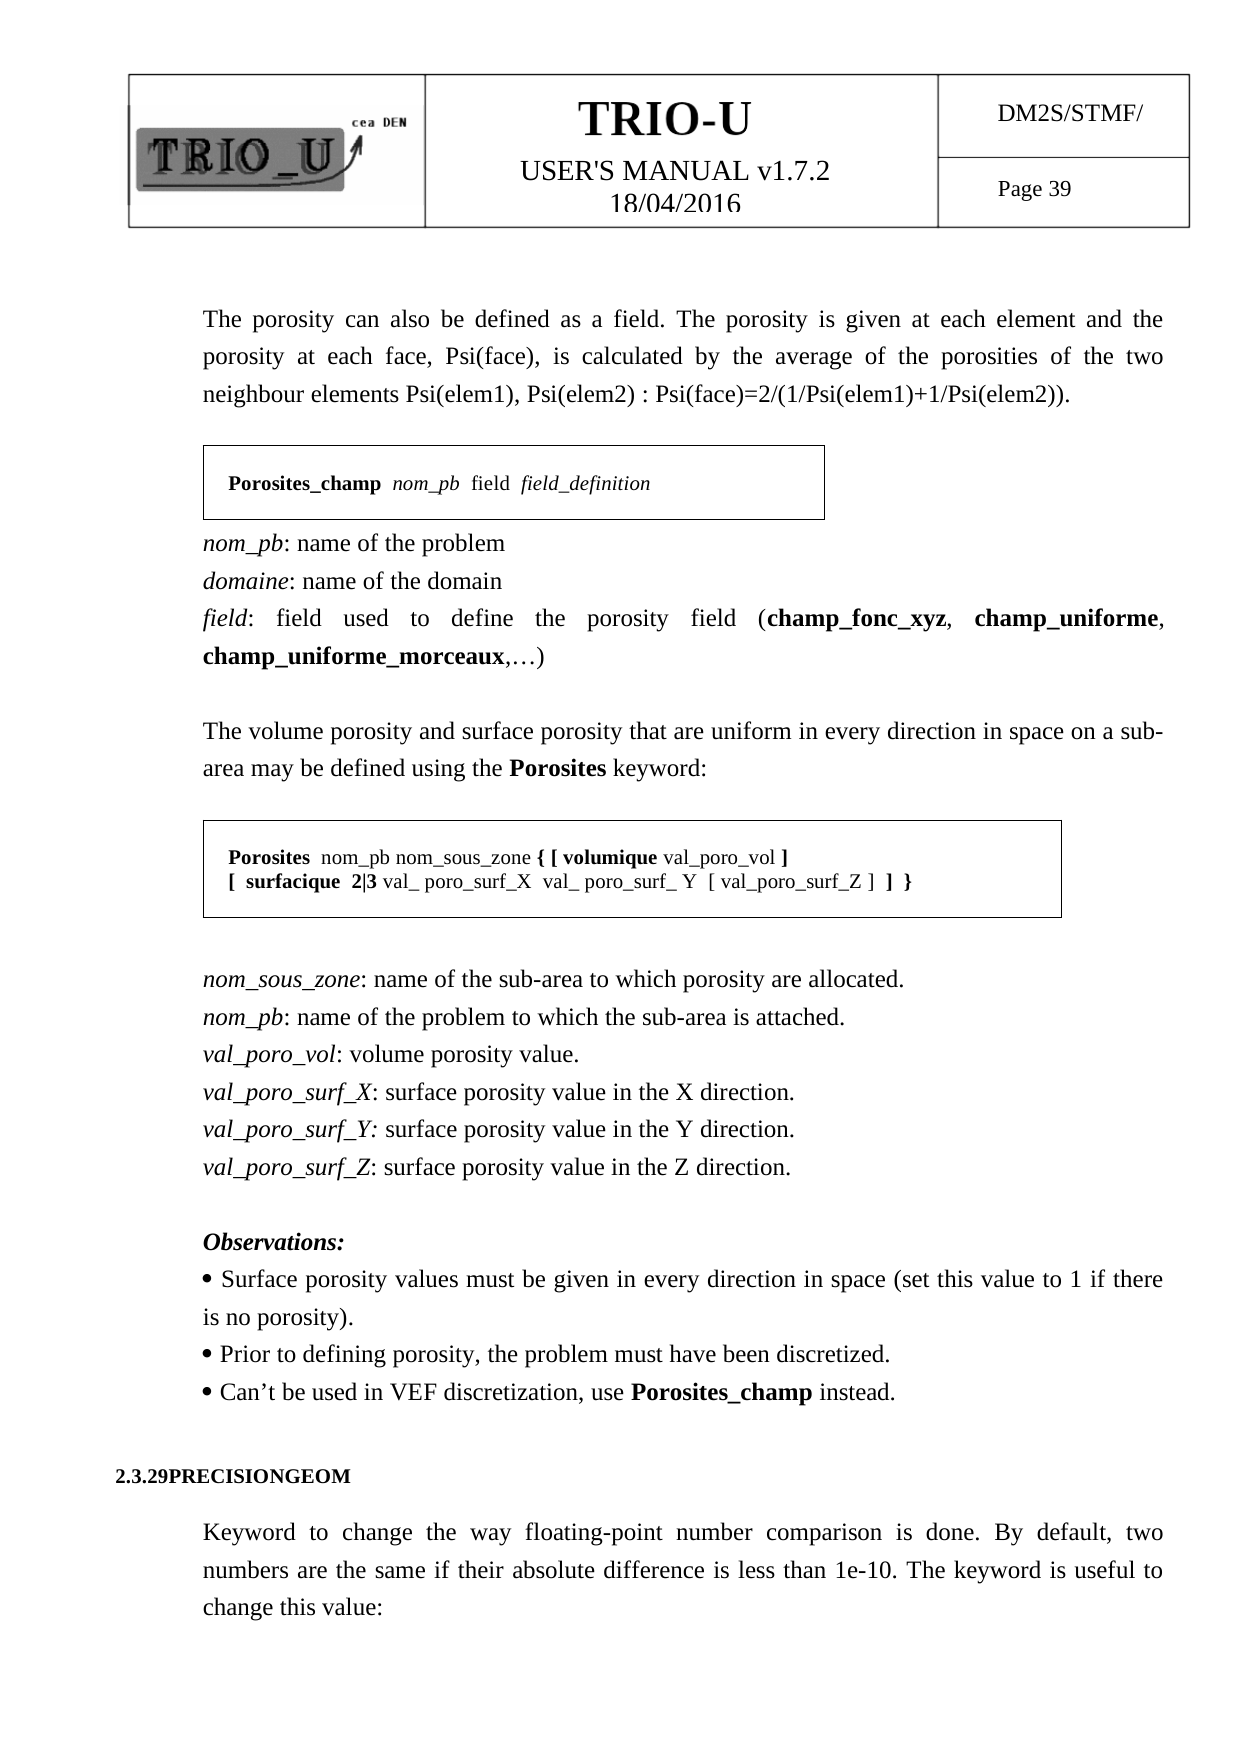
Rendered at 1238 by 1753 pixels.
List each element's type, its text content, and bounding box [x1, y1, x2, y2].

text The porosity can also be defined as a field. The porosity is given at each element and the porosity at each face, Psi(face), is calculated by the average of the porosities of the two neighbour elements Psi(elem1), Psi(elem2) : Psi(face)=2/(1/Psi(elem1)+1/Psi(elem2)). [203, 295, 1165, 408]
text val_poro_surf_Y: surface porosity value in the Y direction. [203, 1105, 1165, 1143]
text  Can’t be used in VEF discretization, use Porosites_champ instead. [203, 1368, 1165, 1405]
text val_poro_vol: volume porosity value. [203, 1030, 1165, 1068]
text The volume porosity and surface porosity that are uniform in every direction in space on a sub-area may be defined using the Porosites keyword: [203, 707, 1165, 782]
text val_poro_surf_Z: surface porosity value in the Z direction. [203, 1143, 1165, 1180]
subtitle PRECISIONGEOM [115, 1464, 1164, 1488]
text nom_pb: name of the problem to which the sub-area is attached. [203, 993, 1165, 1030]
table_header Porosites_champ nom_pb field field_definition [204, 446, 824, 518]
text domaine: name of the domain [203, 557, 1165, 594]
text Keyword to change the way floating-point number comparison is done. By default, two numbers are the same if their absolute difference is less than 1e-10. The keyword is useful to change this value: [203, 1509, 1165, 1621]
text  Prior to defining porosity, the problem must have been discretized. [203, 1330, 1165, 1368]
text  Surface porosity values must be given in every direction in space (set this value to 1 if there is no porosity). [203, 1255, 1165, 1330]
text Observations: [203, 1218, 1165, 1255]
text nom_pb: name of the problem [203, 519, 1165, 557]
table_header Porosites nom_pb nom_sous_zone { [ volumique val_poro_vol ] [ surfacique 2|3 val_ poro_surf_X val_ poro_surf_ Y [ val_poro_surf_Z ] ] } [204, 821, 1061, 917]
text nom_sous_zone: name of the sub-area to which porosity are allocated. [203, 955, 1165, 993]
text field: field used to define the porosity field (champ_fonc_xyz, champ_uniforme, champ_uniforme_morceaux,…) [203, 594, 1165, 669]
text val_poro_surf_X: surface porosity value in the X direction. [203, 1068, 1165, 1105]
